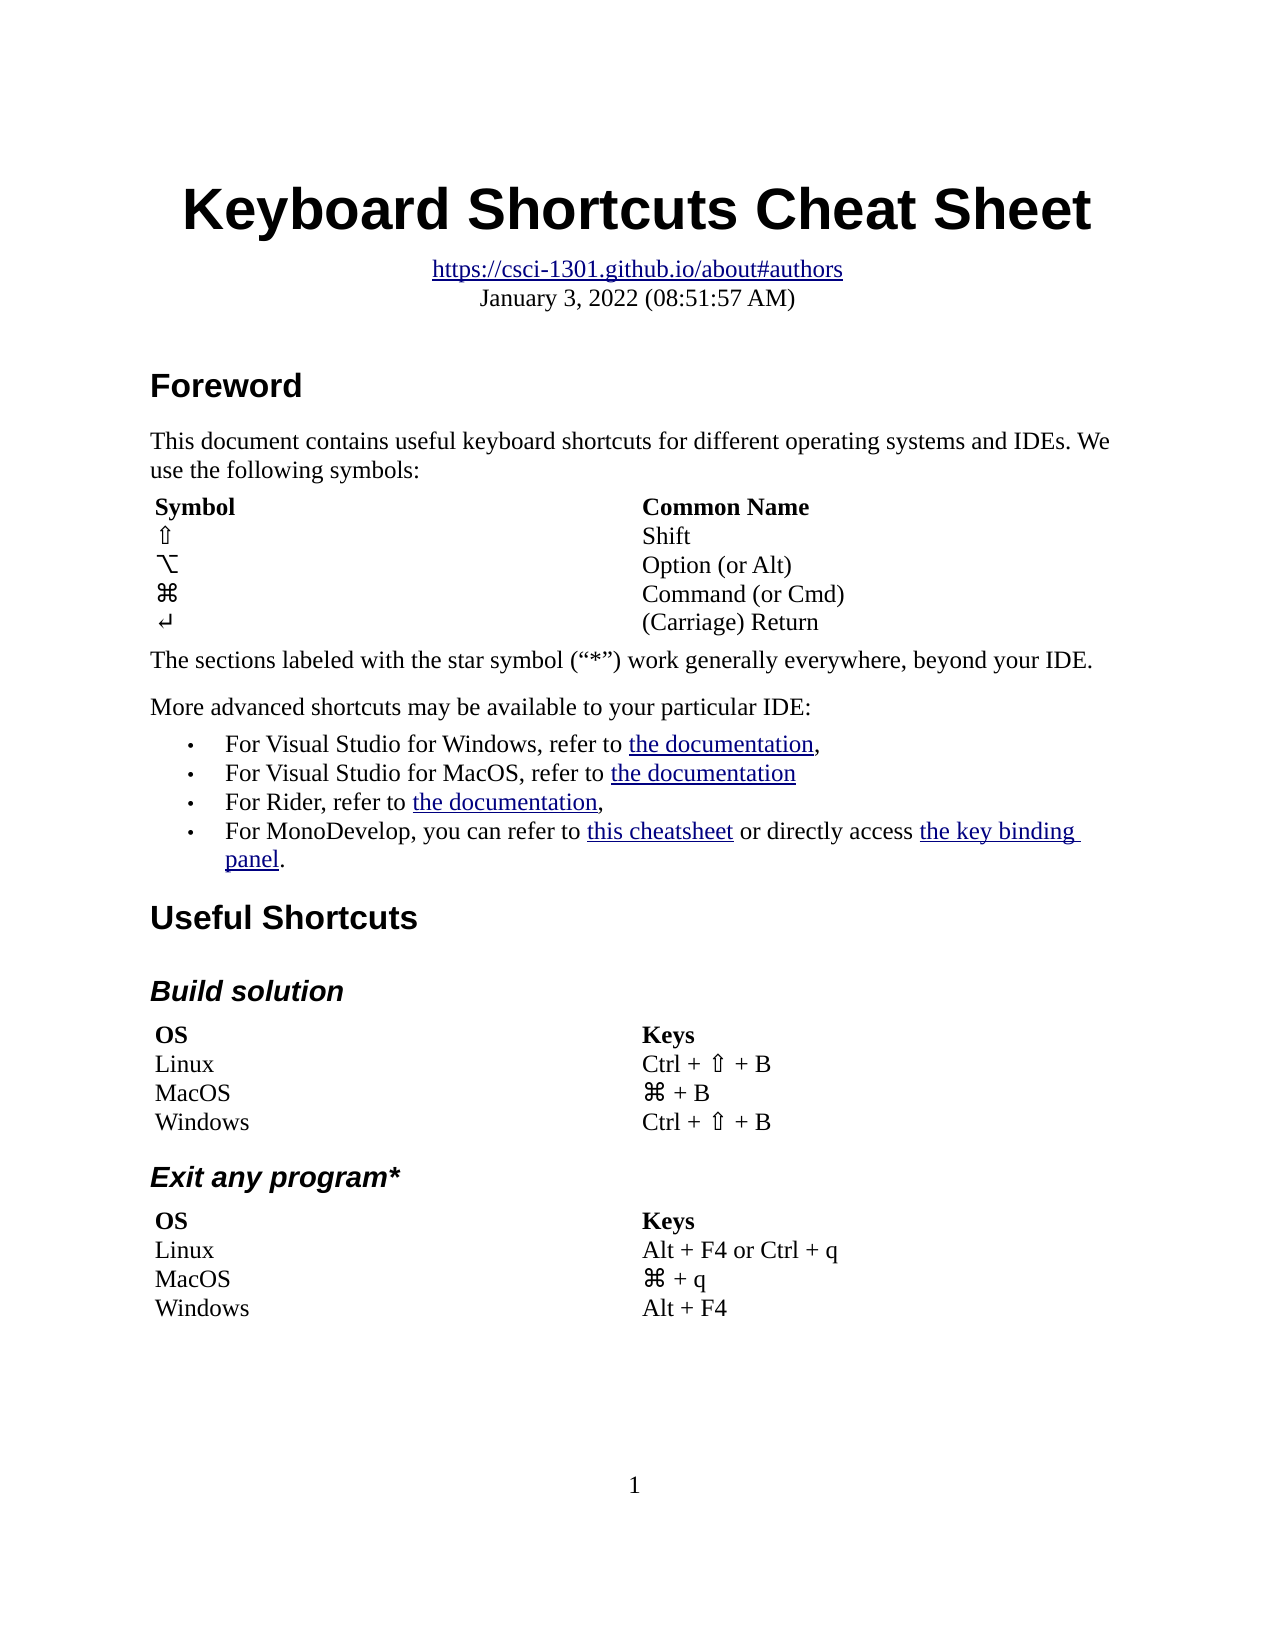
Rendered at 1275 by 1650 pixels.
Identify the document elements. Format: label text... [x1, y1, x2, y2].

table_header Symbol [150, 493, 637, 521]
table_header Keys [638, 1020, 1125, 1049]
table_header OS [150, 1206, 637, 1235]
title Keyboard Shortcuts Cheat Sheet [150, 175, 1125, 242]
table_cell Alt + F4 or Ctrl + q [638, 1235, 1125, 1264]
subtitle Foreword [150, 366, 1125, 404]
table_cell ⌘ + B [638, 1078, 1125, 1107]
table_cell ↵ [150, 608, 637, 636]
table_cell MacOS [150, 1078, 637, 1107]
text January 3, 2022 (08:51:57 AM) [150, 283, 1125, 312]
table_cell Alt + F4 [638, 1293, 1125, 1321]
text This document contains useful keyboard shortcuts for different operating systems and IDEs. We use the following symbols: [150, 426, 1125, 483]
table_header Common Name [638, 493, 1125, 521]
table_cell ⌥ [150, 550, 637, 579]
table_cell Ctrl + ⇧ + B [638, 1049, 1125, 1078]
table_cell ⌘ + q [638, 1264, 1125, 1293]
list For Visual Studio for Windows, refer to the documentation, [187, 729, 1125, 758]
text More advanced shortcuts may be available to your particular IDE: [150, 692, 1125, 721]
table_cell MacOS [150, 1264, 637, 1293]
table_header Keys [638, 1206, 1125, 1235]
text https://csci-1301.github.io/about#authors [150, 254, 1125, 283]
text The sections labeled with the star symbol (“*”) work generally everywhere, beyond your IDE. [150, 645, 1125, 674]
table_cell ⇧ [150, 521, 637, 550]
table_cell ⌘ [150, 579, 637, 607]
subtitle Useful Shortcuts [150, 898, 1125, 937]
table_cell Linux [150, 1235, 637, 1264]
table_cell Ctrl + ⇧ + B [638, 1107, 1125, 1135]
table_cell Windows [150, 1293, 637, 1321]
list For MonoDevelop, you can refer to this cheatsheet or directly access the key binding panel. [187, 816, 1125, 873]
table_cell Linux [150, 1049, 637, 1078]
table_cell (Carriage) Return [638, 608, 1125, 636]
subtitle Exit any program* [150, 1160, 1125, 1194]
table_cell Windows [150, 1107, 637, 1135]
list For Rider, refer to the documentation, [187, 787, 1125, 816]
subtitle Build solution [150, 974, 1125, 1008]
table_cell Shift [638, 521, 1125, 550]
table_header OS [150, 1020, 637, 1049]
list For Visual Studio for MacOS, refer to the documentation [187, 758, 1125, 787]
table_cell Option (or Alt) [638, 550, 1125, 579]
table_cell Command (or Cmd) [638, 579, 1125, 607]
